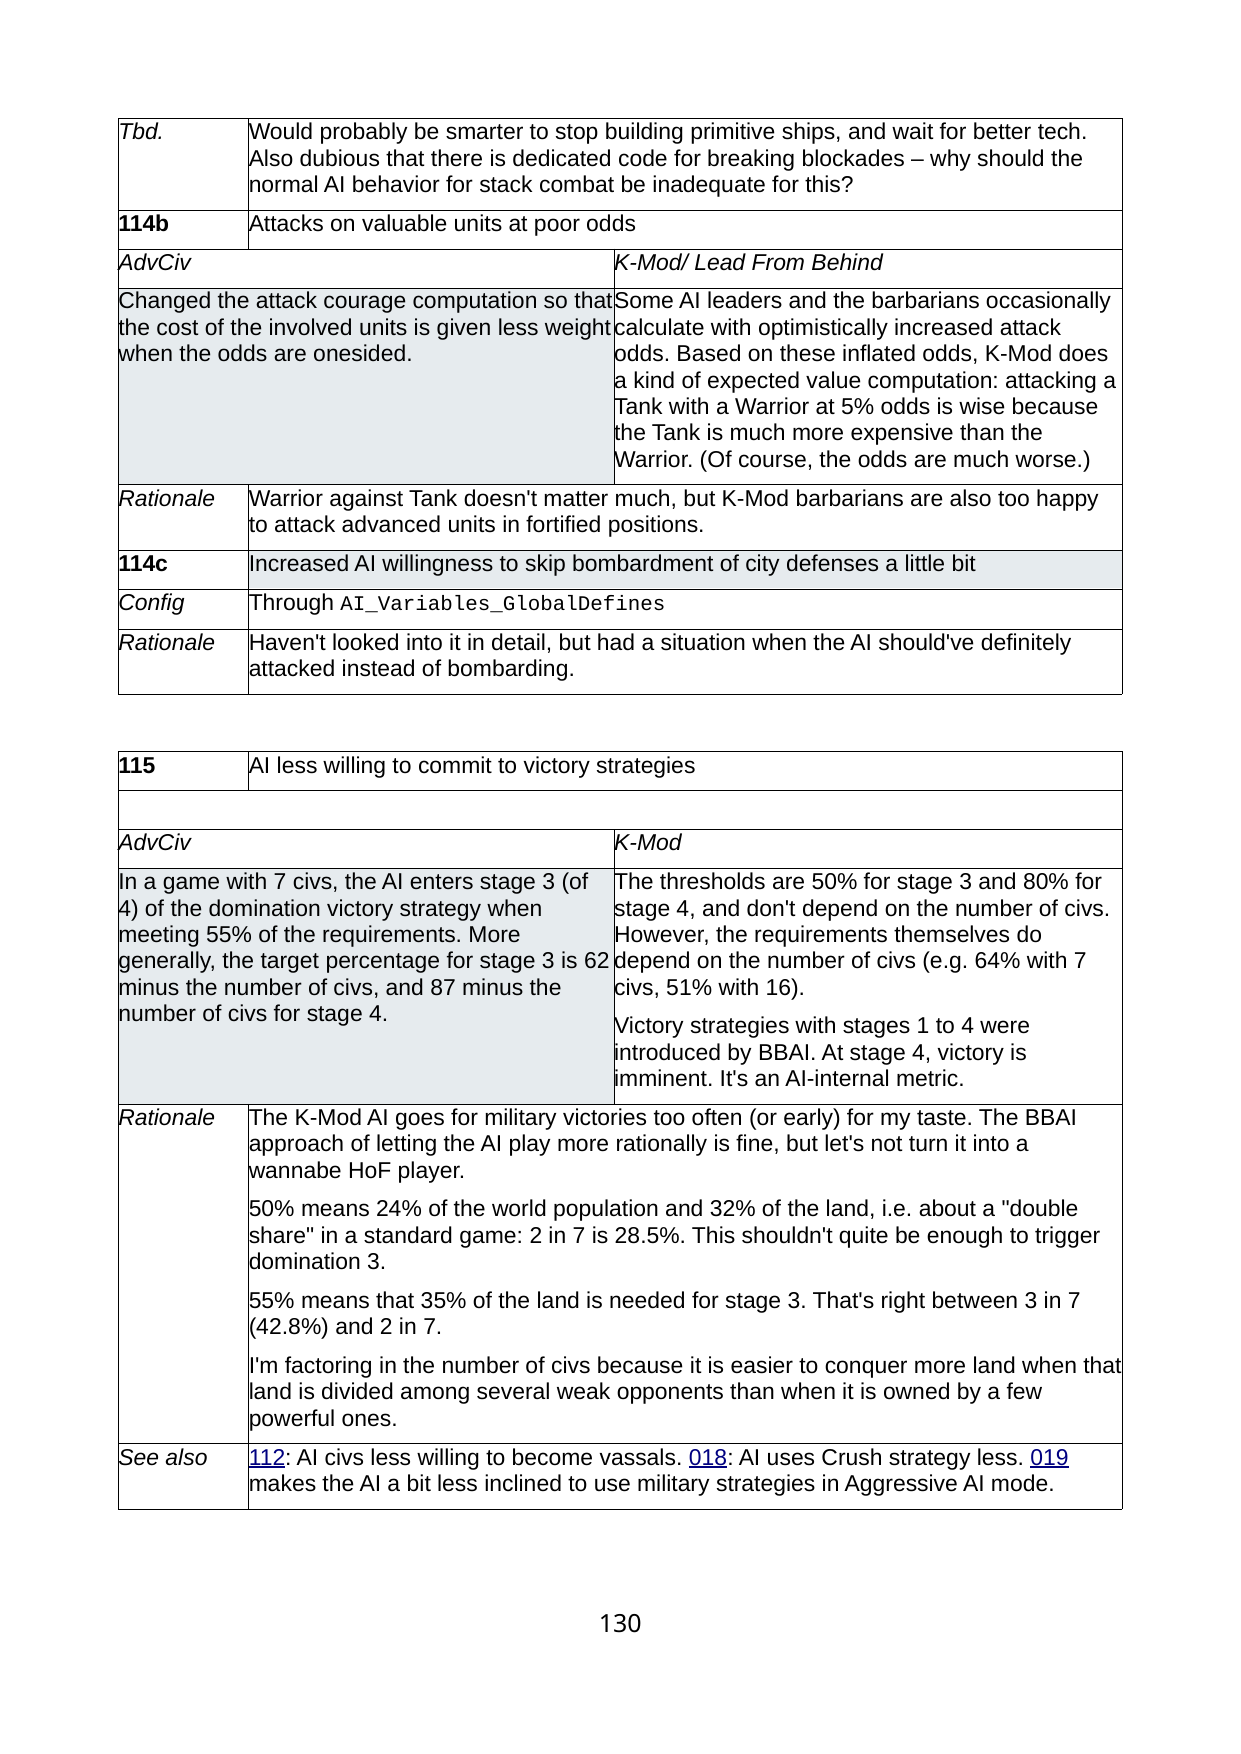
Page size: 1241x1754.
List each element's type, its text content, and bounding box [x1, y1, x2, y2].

table_cell Haven't looked into it in detail, but had a situation when the AI should've definitely attacked instead of bombarding. [249, 630, 1122, 694]
table_cell Changed the attack courage computation so that the cost of the involved units is given less weight when the odds are onesided. [119, 289, 614, 484]
table_cell K-Mod [615, 830, 1122, 868]
table_cell Rationale [119, 630, 248, 694]
table_cell In a game with 7 civs, the AI enters stage 3 (of 4) of the domination victory strategy when meeting 55% of the requirements. More generally, the target percentage for stage 3 is 62 minus the number of civs, and 87 minus the number of civs for stage 4. [119, 869, 614, 1104]
table_cell Would probably be smarter to stop building primitive ships, and wait for better tech. Also dubious that there is dedicated code for breaking blockades – why should the normal AI behavior for stack combat be inadequate for this? [249, 119, 1122, 210]
table_cell The thresholds are 50% for stage 3 and 80% for stage 4, and don't depend on the number of civs. However, the requirements themselves do depend on the number of civs (e.g. 64% with 7 civs, 51% with 16). Victory strategies with stages 1 to 4 were introduced by BBAI. At stage 4, victory is imminent. It's an AI-internal metric. [615, 869, 1122, 1104]
table_cell AdvCiv [119, 250, 614, 287]
table_cell AdvCiv [119, 830, 614, 868]
table_cell Through AI_Variables_GlobalDefines [249, 590, 1122, 629]
table_cell [119, 791, 1122, 829]
table_cell Rationale [119, 1105, 248, 1443]
table_cell 112: AI civs less willing to become vassals. 018: AI uses Crush strategy less. 019 makes the AI a bit less inclined to use military strategies in Aggressive AI mode. [249, 1444, 1122, 1508]
table_cell The K-Mod AI goes for military victories too often (or early) for my taste. The BBAI approach of letting the AI play more rationally is fine, but let's not turn it into a wannabe HoF player. 50% means 24% of the world population and 32% of the land, i.e. about a "double share" in a standard game: 2 in 7 is 28.5%. This shouldn't quite be enough to trigger domination 3. 55% means that 35% of the land is needed for stage 3. That's right between 3 in 7 (42.8%) and 2 in 7. I'm factoring in the number of civs because it is easier to conquer more land when that land is divided among several weak opponents than when it is owned by a few powerful ones. [249, 1105, 1122, 1443]
table_header AI less willing to commit to victory strategies [249, 752, 1122, 790]
table_cell Increased AI willingness to skip bombardment of city defenses a little bit [249, 551, 1122, 588]
table_header 115 [119, 752, 248, 790]
table_cell Rationale [119, 485, 248, 549]
table_cell 114b [119, 211, 248, 248]
table_cell Warrior against Tank doesn't matter much, but K-Mod barbarians are also too happy to attack advanced units in fortified positions. [249, 485, 1122, 549]
table_cell Config [119, 590, 248, 629]
table_cell Some AI leaders and the barbarians occasionally calculate with optimistically increased attack odds. Based on these inflated odds, K-Mod does a kind of expected value computation: attacking a Tank with a Warrior at 5% odds is wise because the Tank is much more expensive than the Warrior. (Of course, the odds are much worse.) [615, 289, 1122, 484]
table_cell K-Mod/ Lead From Behind [615, 250, 1122, 287]
table_cell Attacks on valuable units at poor odds [249, 211, 1122, 248]
table_cell Tbd. [119, 119, 248, 210]
table_cell See also [119, 1444, 248, 1508]
table_cell 114c [119, 551, 248, 588]
